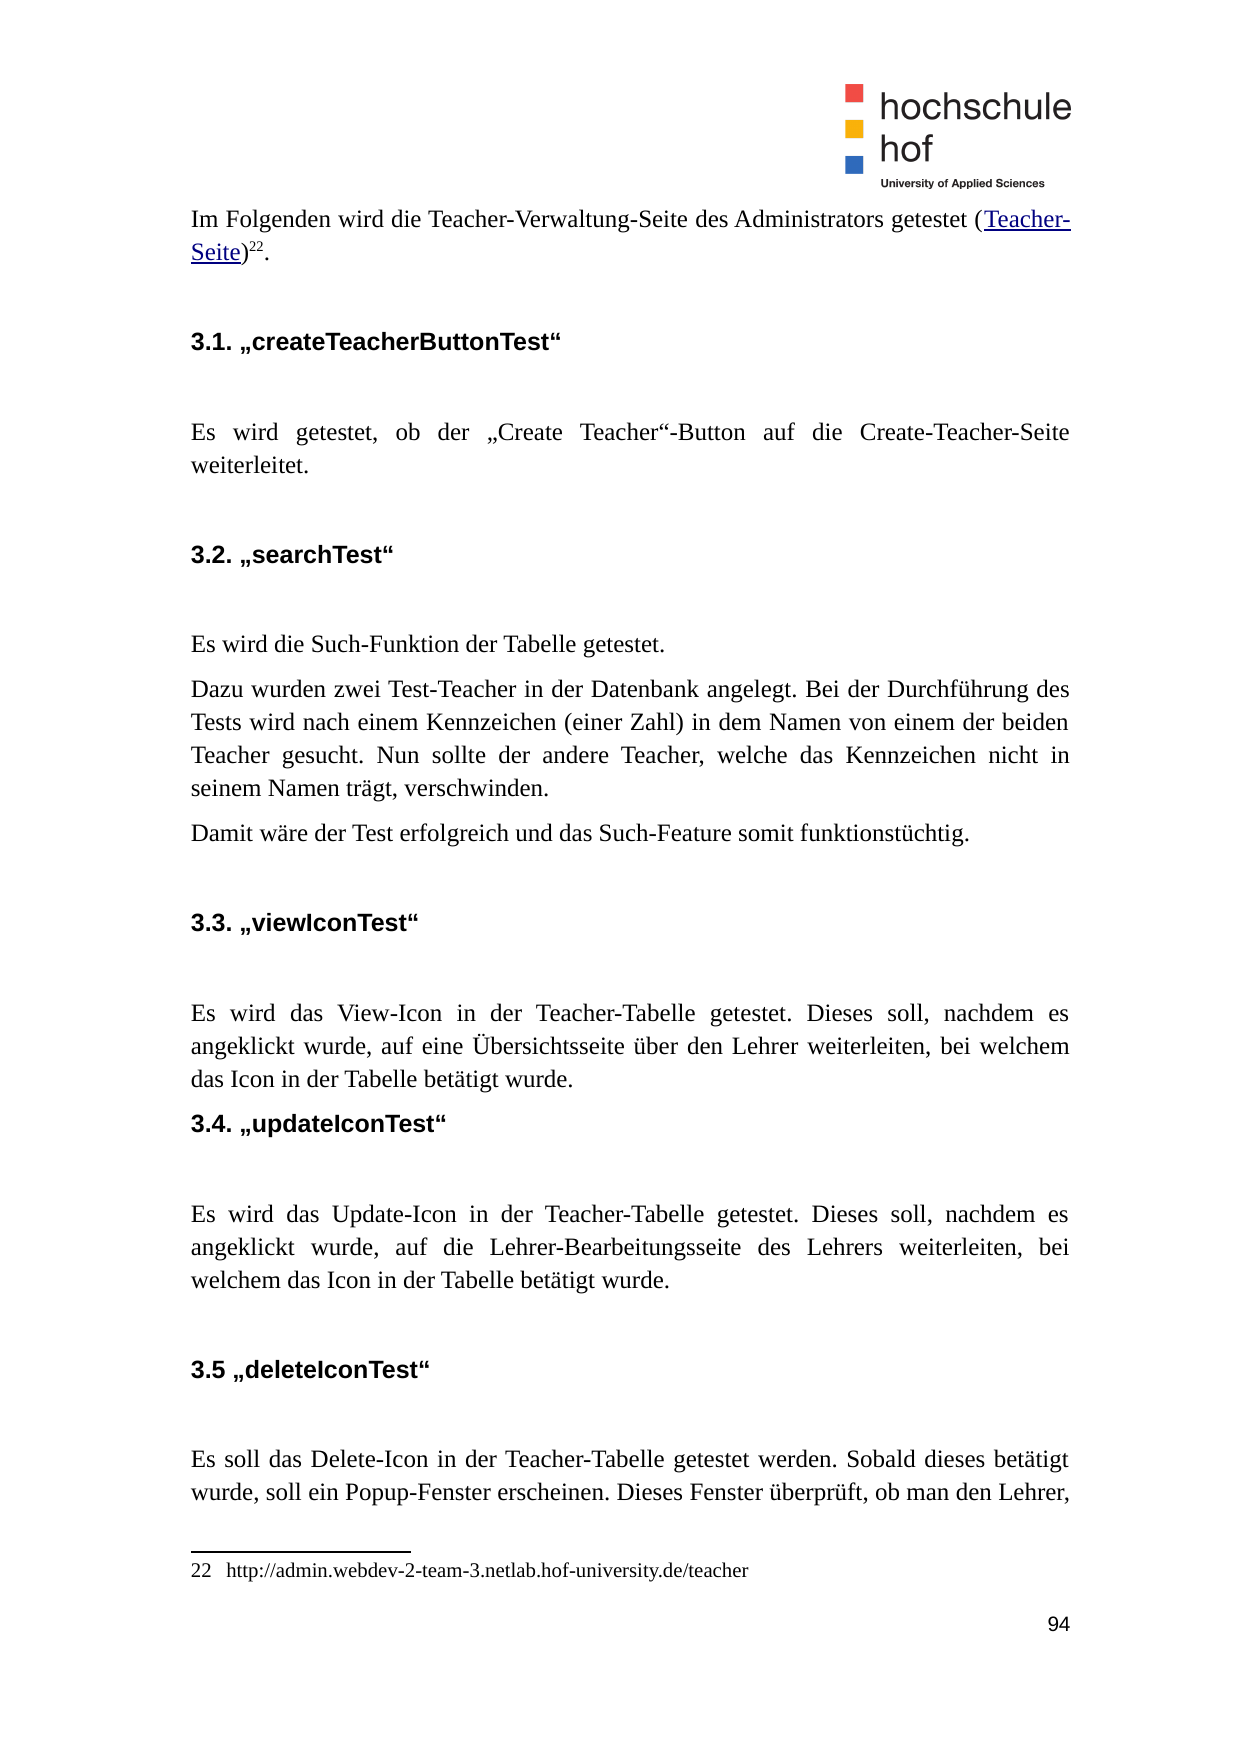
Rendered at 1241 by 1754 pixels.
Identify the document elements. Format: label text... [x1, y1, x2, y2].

text 3.5 „deleteIconTest“ [191, 1354, 1070, 1383]
text Dazu wurden zwei Test-Teacher in der Datenbank angelegt. Bei der Durchführung des Tests wird nach einem Kennzeichen (einer Zahl) in dem Namen von einem der beiden Teacher gesucht. Nun sollte der andere Teacher, welche das Kennzeichen nicht in seinem Namen trägt, verschwinden. [191, 674, 1070, 802]
text Es wird das Update-Icon in der Teacher-Tabelle getestet. Dieses soll, nachdem es angeklickt wurde, auf die Lehrer-Bearbeitungsseite des Lehrers weiterleiten, bei welchem das Icon in der Tabelle betätigt wurde. [191, 1199, 1070, 1293]
text Damit wäre der Test erfolgreich und das Such-Feature somit funktionstüchtig. [191, 818, 1070, 847]
text Es soll das Delete-Icon in der Teacher-Tabelle getestet werden. Sobald dieses betätigt wurde, soll ein Popup-Fenster erscheinen. Dieses Fenster überprüft, ob man den Lehrer, [191, 1444, 1070, 1506]
picture [845, 84, 1071, 189]
text Im Folgenden wird die Teacher-Verwaltung-Seite des Administrators getestet (Teacher-Seite). [191, 204, 1070, 266]
text 3.3. „viewIconTest“ [191, 908, 1070, 937]
text Es wird die Such-Funktion der Tabelle getestet. [191, 629, 1070, 658]
text 3.4. „updateIconTest“ [191, 1109, 1070, 1138]
text 3.2. „searchTest“ [191, 540, 1070, 568]
text Es wird getestet, ob der „Create Teacher“-Button auf die Create-Teacher-Seite weiterleitet. [191, 417, 1070, 479]
text http://admin.webdev-2-team-3.netlab.hof-university.de/teacher [191, 1558, 1070, 1582]
text Es wird das View-Icon in der Teacher-Tabelle getestet. Dieses soll, nachdem es angeklickt wurde, auf eine Übersichtsseite über den Lehrer weiterleiten, bei welchem das Icon in der Tabelle betätigt wurde. [191, 998, 1070, 1093]
text 3.1. „createTeacherButtonTest“ [191, 327, 1070, 356]
